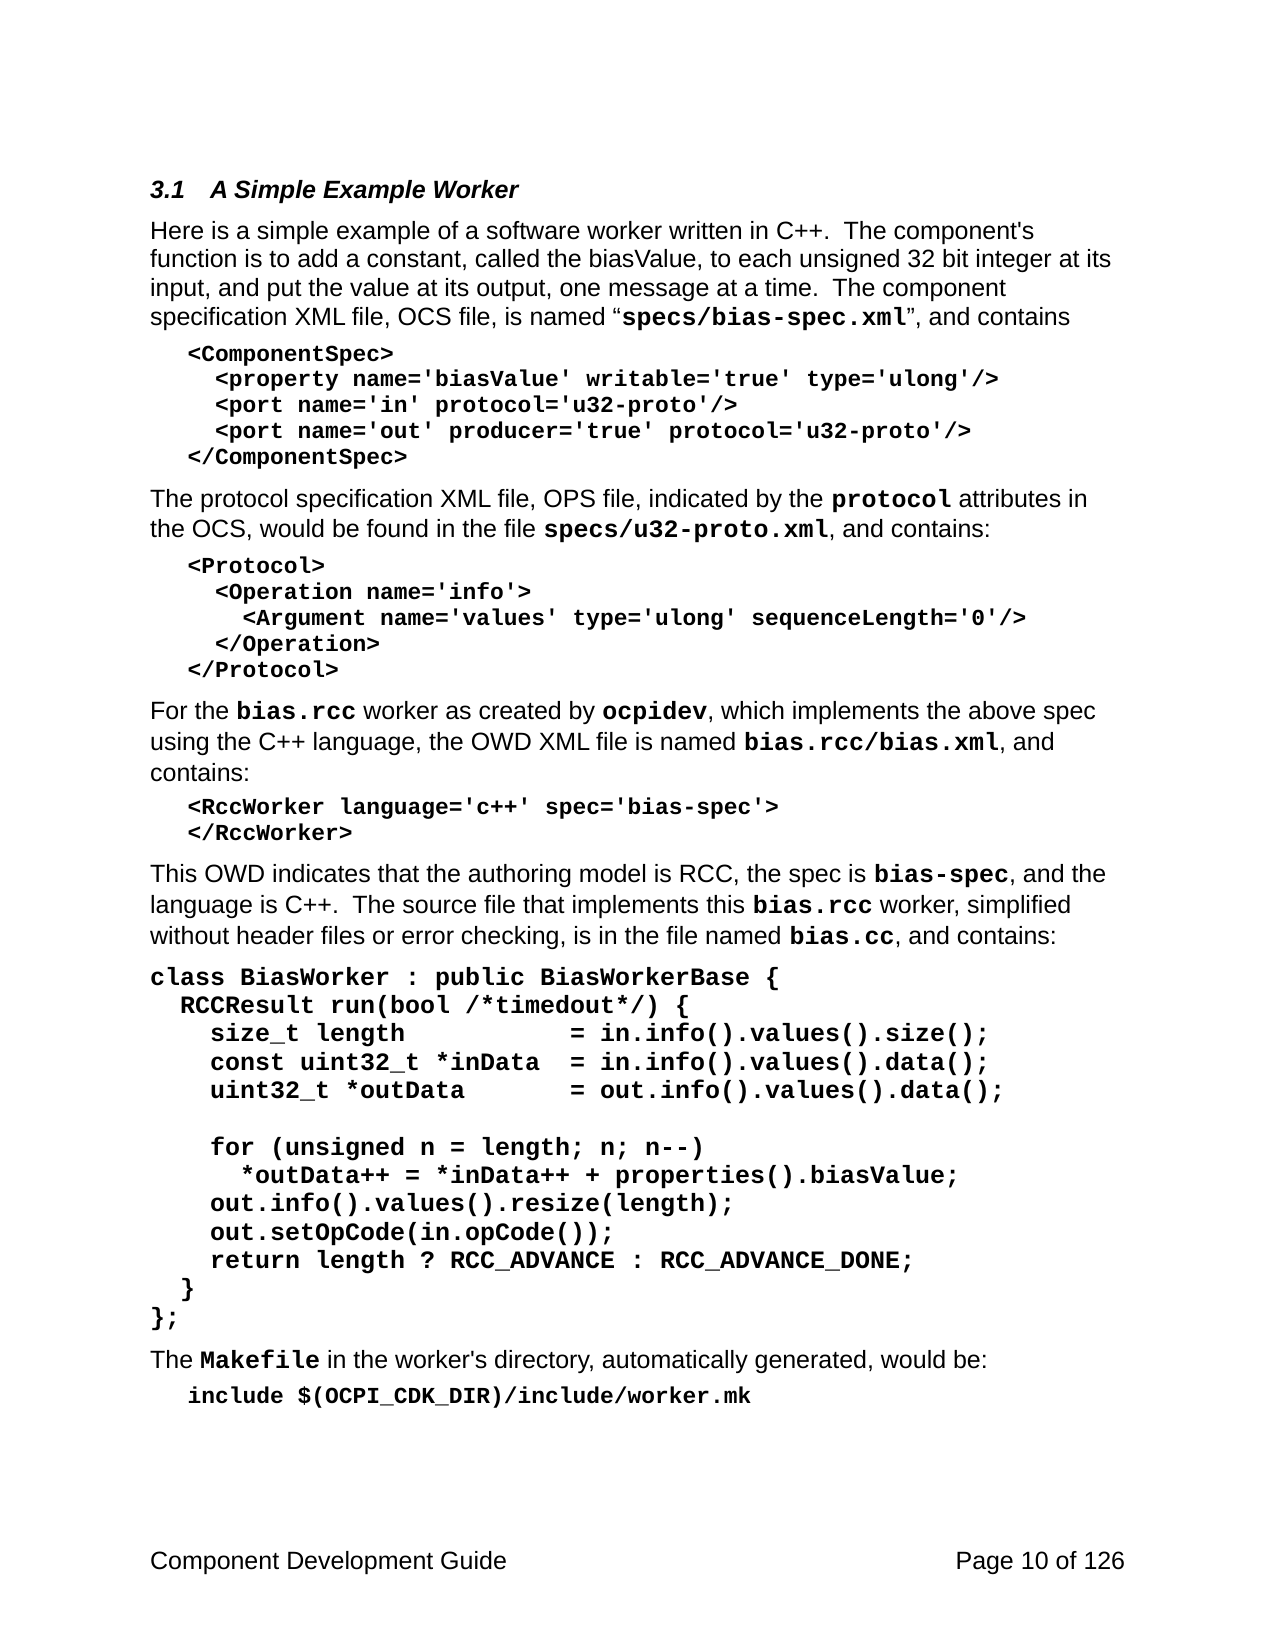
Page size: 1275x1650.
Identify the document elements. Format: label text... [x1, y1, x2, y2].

text <ComponentSpec> <property name='biasValue' writable='true' type='ulong'/> <port name='in' protocol='u32-proto'/> <port name='out' producer='true' protocol='u32-proto'/> </ComponentSpec> [187, 342, 1125, 472]
text The protocol specification XML file, OPS file, indicated by the protocol attributes in the OCS, would be found in the file specs/u32-proto.xml, and contains: [150, 483, 1125, 545]
text include $(OCPI_CDK_DIR)/include/worker.mk [187, 1384, 1125, 1410]
subtitle A Simple Example Worker [150, 175, 1125, 204]
text <RccWorker language='c++' spec='bias-spec'> </RccWorker> [187, 796, 1125, 847]
text <Protocol> <Operation name='info'> <Argument name='values' type='ulong' sequenceLength='0'/> </Operation> </Protocol> [187, 554, 1125, 684]
text class BiasWorker : public BiasWorkerBase { RCCResult run(bool /*timedout*/) { size_t length = in.info().values().size(); const uint32_t *inData = in.info().values().data(); uint32_t *outData = out.info().values().data(); for (unsigned n = length; n; n--) *outData++ = *inData++ + properties().biasValue; out.info().values().resize(length); out.setOpCode(in.opCode()); return length ? RCC_ADVANCE : RCC_ADVANCE_DONE; } }; [150, 964, 1125, 1333]
text Here is a simple example of a software worker written in C++. The component's function is to add a constant, called the biasValue, to each unsigned 32 bit integer at its input, and put the value at its output, one message at a time. The component specification XML file, OCS file, is named “specs/bias-spec.xml”, and contains [150, 216, 1125, 333]
text This OWD indicates that the authoring model is RCC, the spec is bias-spec, and the language is C++. The source file that implements this bias.rcc worker, simplified without header files or error checking, is in the file named bias.cc, and contains: [150, 859, 1125, 952]
text For the bias.rcc worker as created by ocpidev, which implements the above spec using the C++ language, the OWD XML file is named bias.rcc/bias.xml, and contains: [150, 696, 1125, 787]
text The Makefile in the worker's directory, automatically generated, would be: [150, 1344, 1125, 1376]
